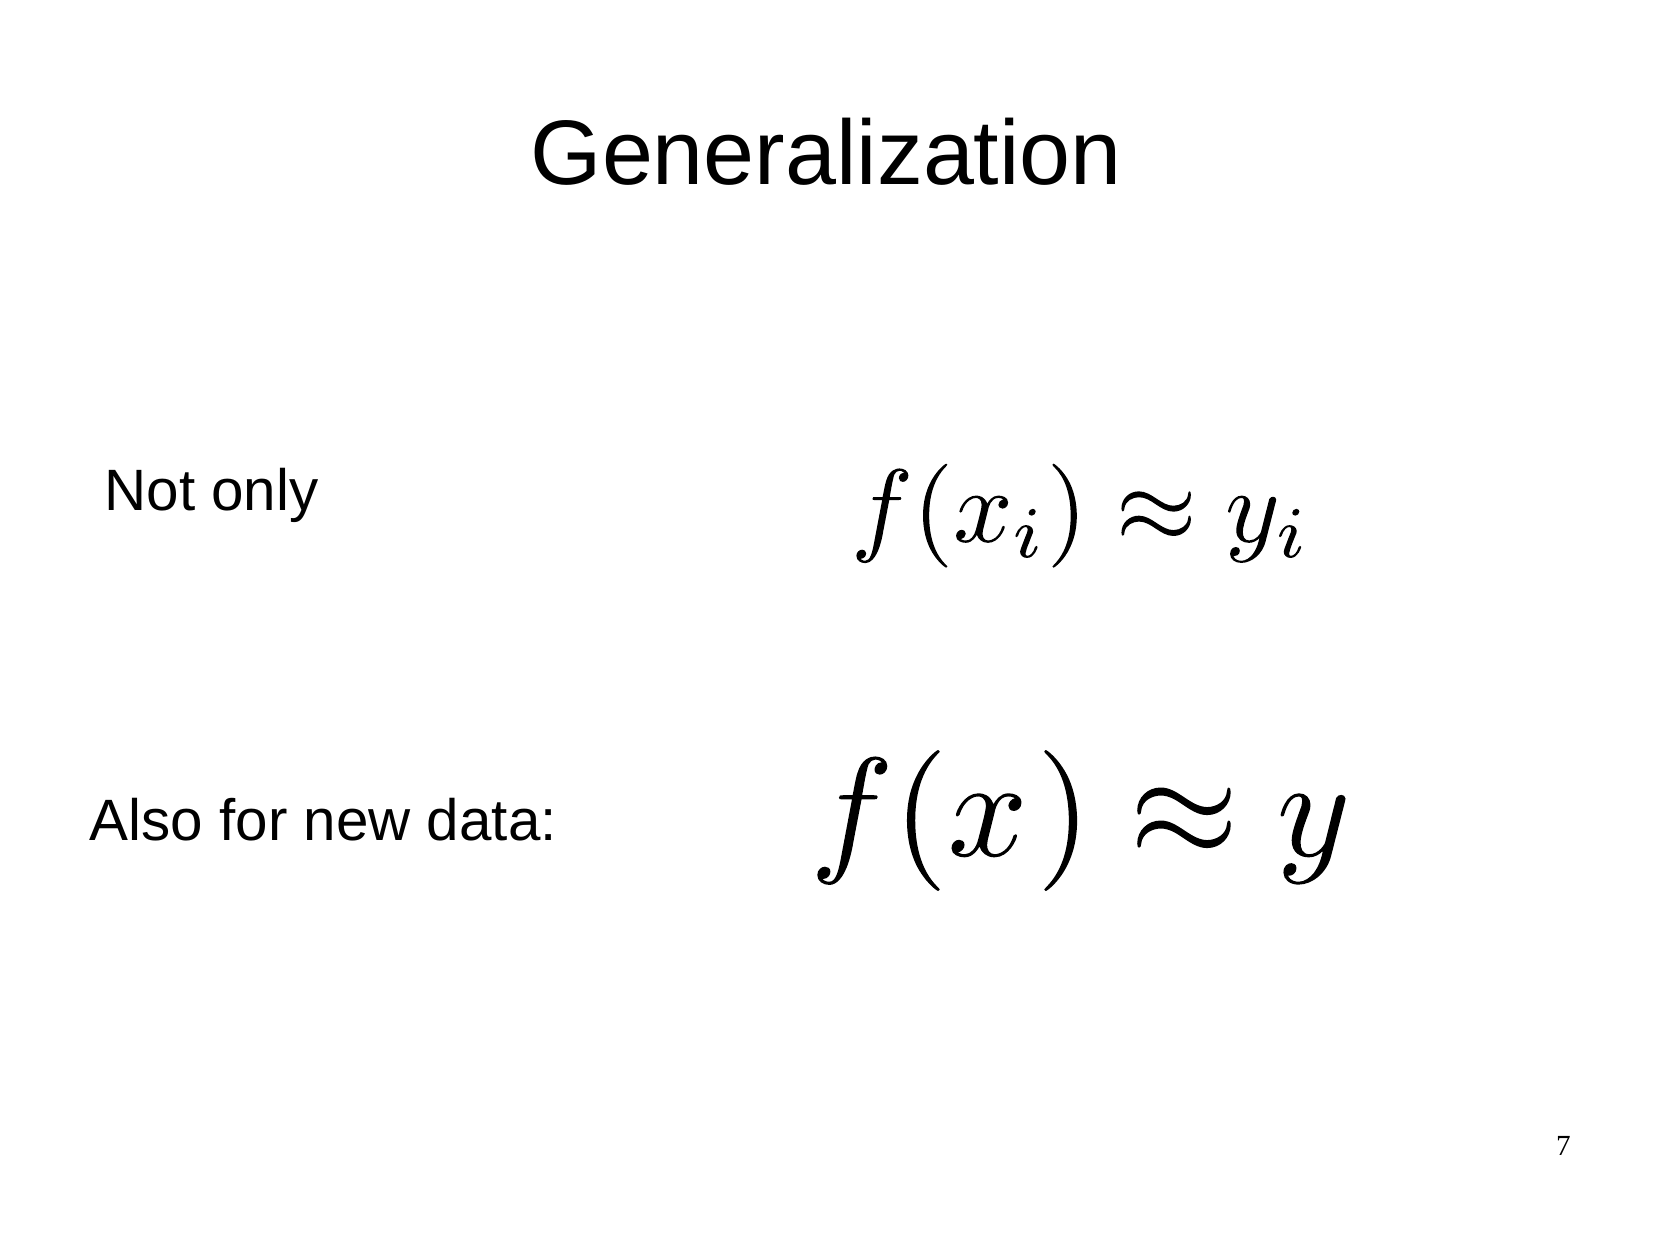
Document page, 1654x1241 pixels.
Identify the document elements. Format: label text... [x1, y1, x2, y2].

text_box [850, 463, 1306, 568]
text_box Not only [90, 450, 466, 530]
text_box [810, 750, 1422, 892]
text_box Also for new data: [75, 780, 601, 1074]
title Generalization [82, 49, 1571, 257]
